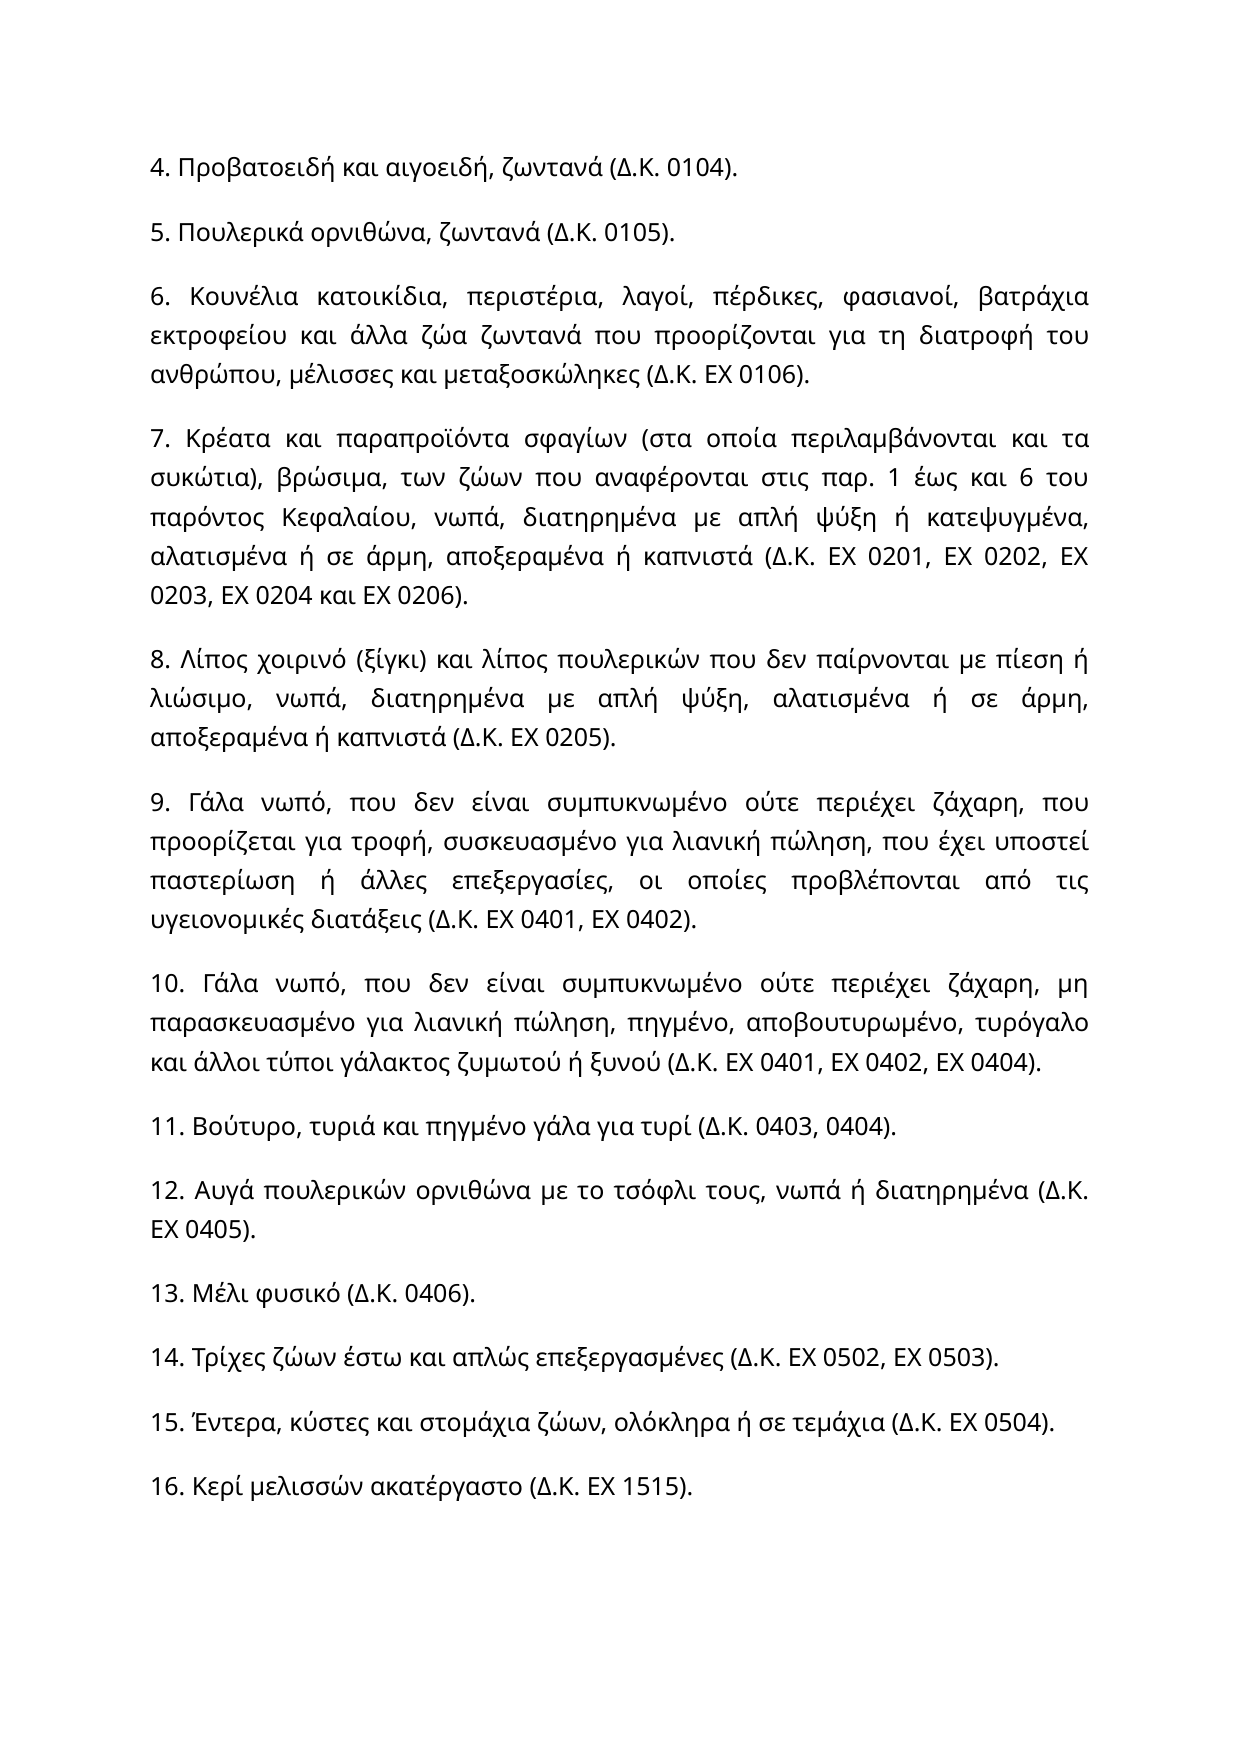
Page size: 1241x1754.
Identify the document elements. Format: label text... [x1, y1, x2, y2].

text 11. Βούτυρο, τυριά και πηγμένο γάλα για τυρί (Δ.Κ. 0403, 0404). [150, 1108, 1090, 1142]
text 7. Κρέατα και παραπροϊόντα σφαγίων (στα οποία περιλαμβάνονται και τα συκώτια), βρώσιμα, των ζώων που αναφέρονται στις παρ. 1 έως και 6 του παρόντος Κεφαλαίου, νωπά, διατηρημένα με απλή ψύξη ή κατεψυγμένα, αλατισμένα ή σε άρμη, αποξεραμένα ή καπνιστά (Δ.Κ. ΕΧ 0201, ΕΧ 0202, ΕΧ 0203, ΕΧ 0204 και ΕΧ 0206). [150, 421, 1090, 612]
text 6. Κουνέλια κατοικίδια, περιστέρια, λαγοί, πέρδικες, φασιανοί, βατράχια εκτροφείου και άλλα ζώα ζωντανά που προορίζονται για τη διατροφή του ανθρώπου, μέλισσες και μεταξοσκώληκες (Δ.Κ. ΕΧ 0106). [150, 278, 1090, 391]
text 16. Κερί μελισσών ακατέργαστο (Δ.Κ. ΕΧ 1515). [150, 1468, 1090, 1502]
text 8. Λίπος χοιρινό (ξίγκι) και λίπος πουλερικών που δεν παίρνονται με πίεση ή λιώσιμο, νωπά, διατηρημένα με απλή ψύξη, αλατισμένα ή σε άρμη, αποξεραμένα ή καπνιστά (Δ.Κ. ΕΧ 0205). [150, 642, 1090, 754]
text 13. Μέλι φυσικό (Δ.Κ. 0406). [150, 1276, 1090, 1310]
text 4. Προβατοειδή και αιγοειδή, ζωντανά (Δ.Κ. 0104). [150, 150, 1090, 184]
text 10. Γάλα νωπό, που δεν είναι συμπυκνωμένο ούτε περιέχει ζάχαρη, μη παρασκευασμένο για λιανική πώληση, πηγμένο, αποβουτυρωμένο, τυρόγαλο και άλλοι τύποι γάλακτος ζυμωτού ή ξυνού (Δ.Κ. ΕΧ 0401, ΕΧ 0402, ΕΧ 0404). [150, 966, 1090, 1078]
text 9. Γάλα νωπό, που δεν είναι συμπυκνωμένο ούτε περιέχει ζάχαρη, που προορίζεται για τροφή, συσκευασμένο για λιανική πώληση, που έχει υποστεί παστερίωση ή άλλες επεξεργασίες, οι οποίες προβλέπονται από τις υγειονομικές διατάξεις (Δ.Κ. ΕΧ 0401, ΕΧ 0402). [150, 784, 1090, 936]
text 15. Έντερα, κύστες και στομάχια ζώων, ολόκληρα ή σε τεμάχια (Δ.Κ. ΕΧ 0504). [150, 1404, 1090, 1438]
text 14. Τρίχες ζώων έστω και απλώς επεξεργασμένες (Δ.Κ. ΕΧ 0502, ΕΧ 0503). [150, 1340, 1090, 1374]
text 5. Πουλερικά ορνιθώνα, ζωντανά (Δ.Κ. 0105). [150, 214, 1090, 248]
text 12. Αυγά πουλερικών ορνιθώνα με το τσόφλι τους, νωπά ή διατηρημένα (Δ.Κ. ΕΧ 0405). [150, 1172, 1090, 1246]
